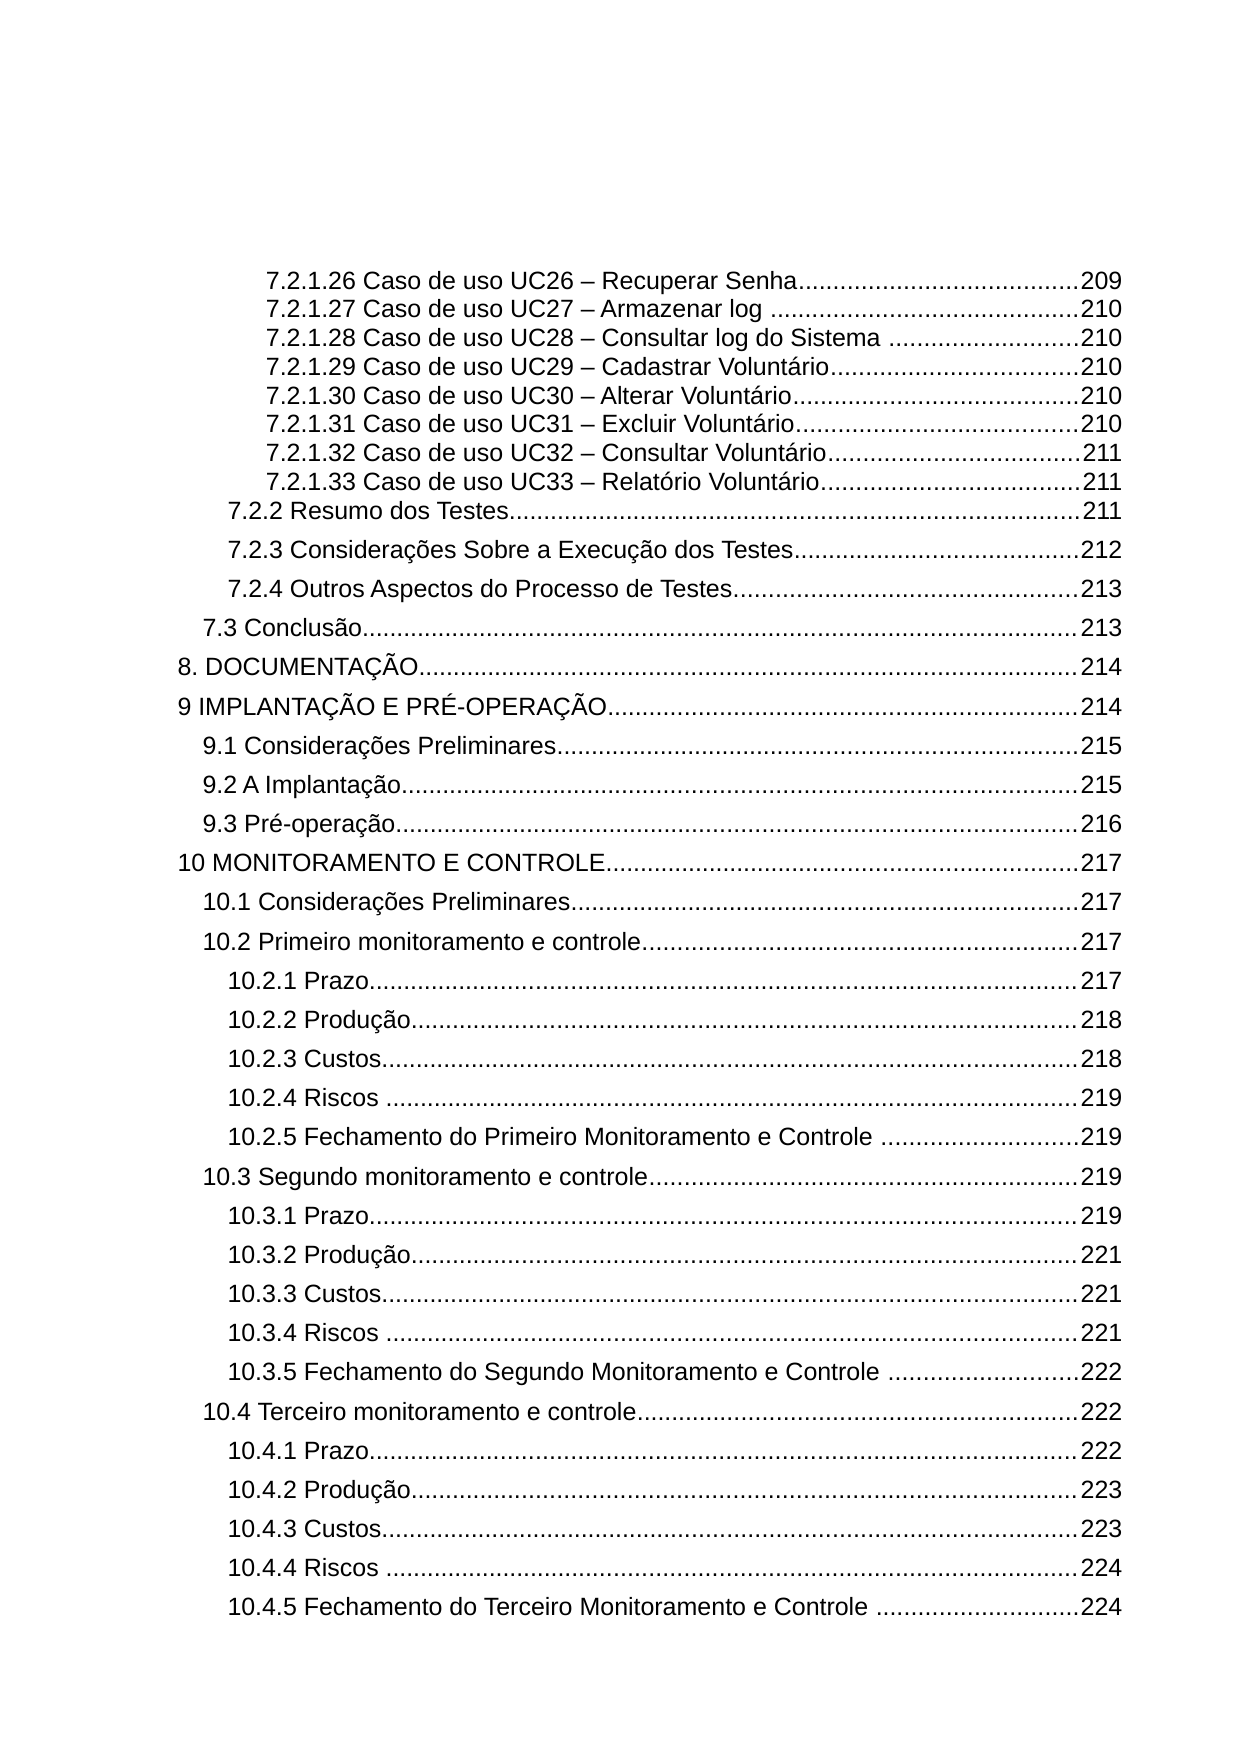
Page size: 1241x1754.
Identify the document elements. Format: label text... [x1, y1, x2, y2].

text 9.2 A Implantação 215 [202, 770, 1122, 799]
text 10.2 Primeiro monitoramento e controle 217 [202, 927, 1122, 955]
text 9.1 Considerações Preliminares 215 [202, 731, 1122, 759]
text 10.2.3 Custos 218 [227, 1044, 1122, 1073]
text 7.2.1.31 Caso de uso UC31 – Excluir Voluntário 210 [266, 409, 1122, 438]
text 10.3.4 Riscos 221 [227, 1318, 1122, 1347]
text 7.2.2 Resumo dos Testes 211 [227, 496, 1122, 524]
text 7.2.1.26 Caso de uso UC26 – Recuperar Senha 209 [266, 266, 1122, 294]
text 10.4.5 Fechamento do Terceiro Monitoramento e Controle 224 [227, 1592, 1122, 1621]
text 7.2.4 Outros Aspectos do Processo de Testes 213 [227, 574, 1122, 603]
text 7.2.1.27 Caso de uso UC27 – Armazenar log 210 [266, 294, 1122, 323]
text 10.2.4 Riscos 219 [227, 1083, 1122, 1112]
text 10.3.5 Fechamento do Segundo Monitoramento e Controle 222 [227, 1357, 1122, 1386]
text 10 MONITORAMENTO E CONTROLE 217 [177, 848, 1122, 877]
text 10.2.2 Produção 218 [227, 1005, 1122, 1034]
text 7.2.1.28 Caso de uso UC28 – Consultar log do Sistema 210 [266, 323, 1122, 352]
text 8. DOCUMENTAÇÃO 214 [177, 652, 1122, 681]
text 10.3.2 Produção 221 [227, 1240, 1122, 1269]
text 7.2.1.30 Caso de uso UC30 – Alterar Voluntário 210 [266, 381, 1122, 409]
text 7.3 Conclusão 213 [202, 613, 1122, 642]
text 10.2.1 Prazo 217 [227, 966, 1122, 994]
text 9 IMPLANTAÇÃO E PRÉ-OPERAÇÃO 214 [177, 692, 1122, 720]
text 7.2.1.32 Caso de uso UC32 – Consultar Voluntário 211 [266, 438, 1122, 467]
text 7.2.3 Considerações Sobre a Execução dos Testes 212 [227, 535, 1122, 564]
text 10.4.3 Custos 223 [227, 1514, 1122, 1543]
text 10.4.2 Produção 223 [227, 1475, 1122, 1504]
text 10.3.1 Prazo 219 [227, 1201, 1122, 1229]
text 10.3 Segundo monitoramento e controle 219 [202, 1162, 1122, 1190]
text 7.2.1.29 Caso de uso UC29 – Cadastrar Voluntário 210 [266, 352, 1122, 381]
text 10.4 Terceiro monitoramento e controle 222 [202, 1397, 1122, 1425]
text 10.1 Considerações Preliminares 217 [202, 887, 1122, 916]
text 10.3.3 Custos 221 [227, 1279, 1122, 1308]
text 10.2.5 Fechamento do Primeiro Monitoramento e Controle 219 [227, 1122, 1122, 1151]
text 7.2.1.33 Caso de uso UC33 – Relatório Voluntário 211 [266, 467, 1122, 496]
text 9.3 Pré-operação 216 [202, 809, 1122, 838]
text 10.4.1 Prazo 222 [227, 1436, 1122, 1464]
text 10.4.4 Riscos 224 [227, 1553, 1122, 1582]
